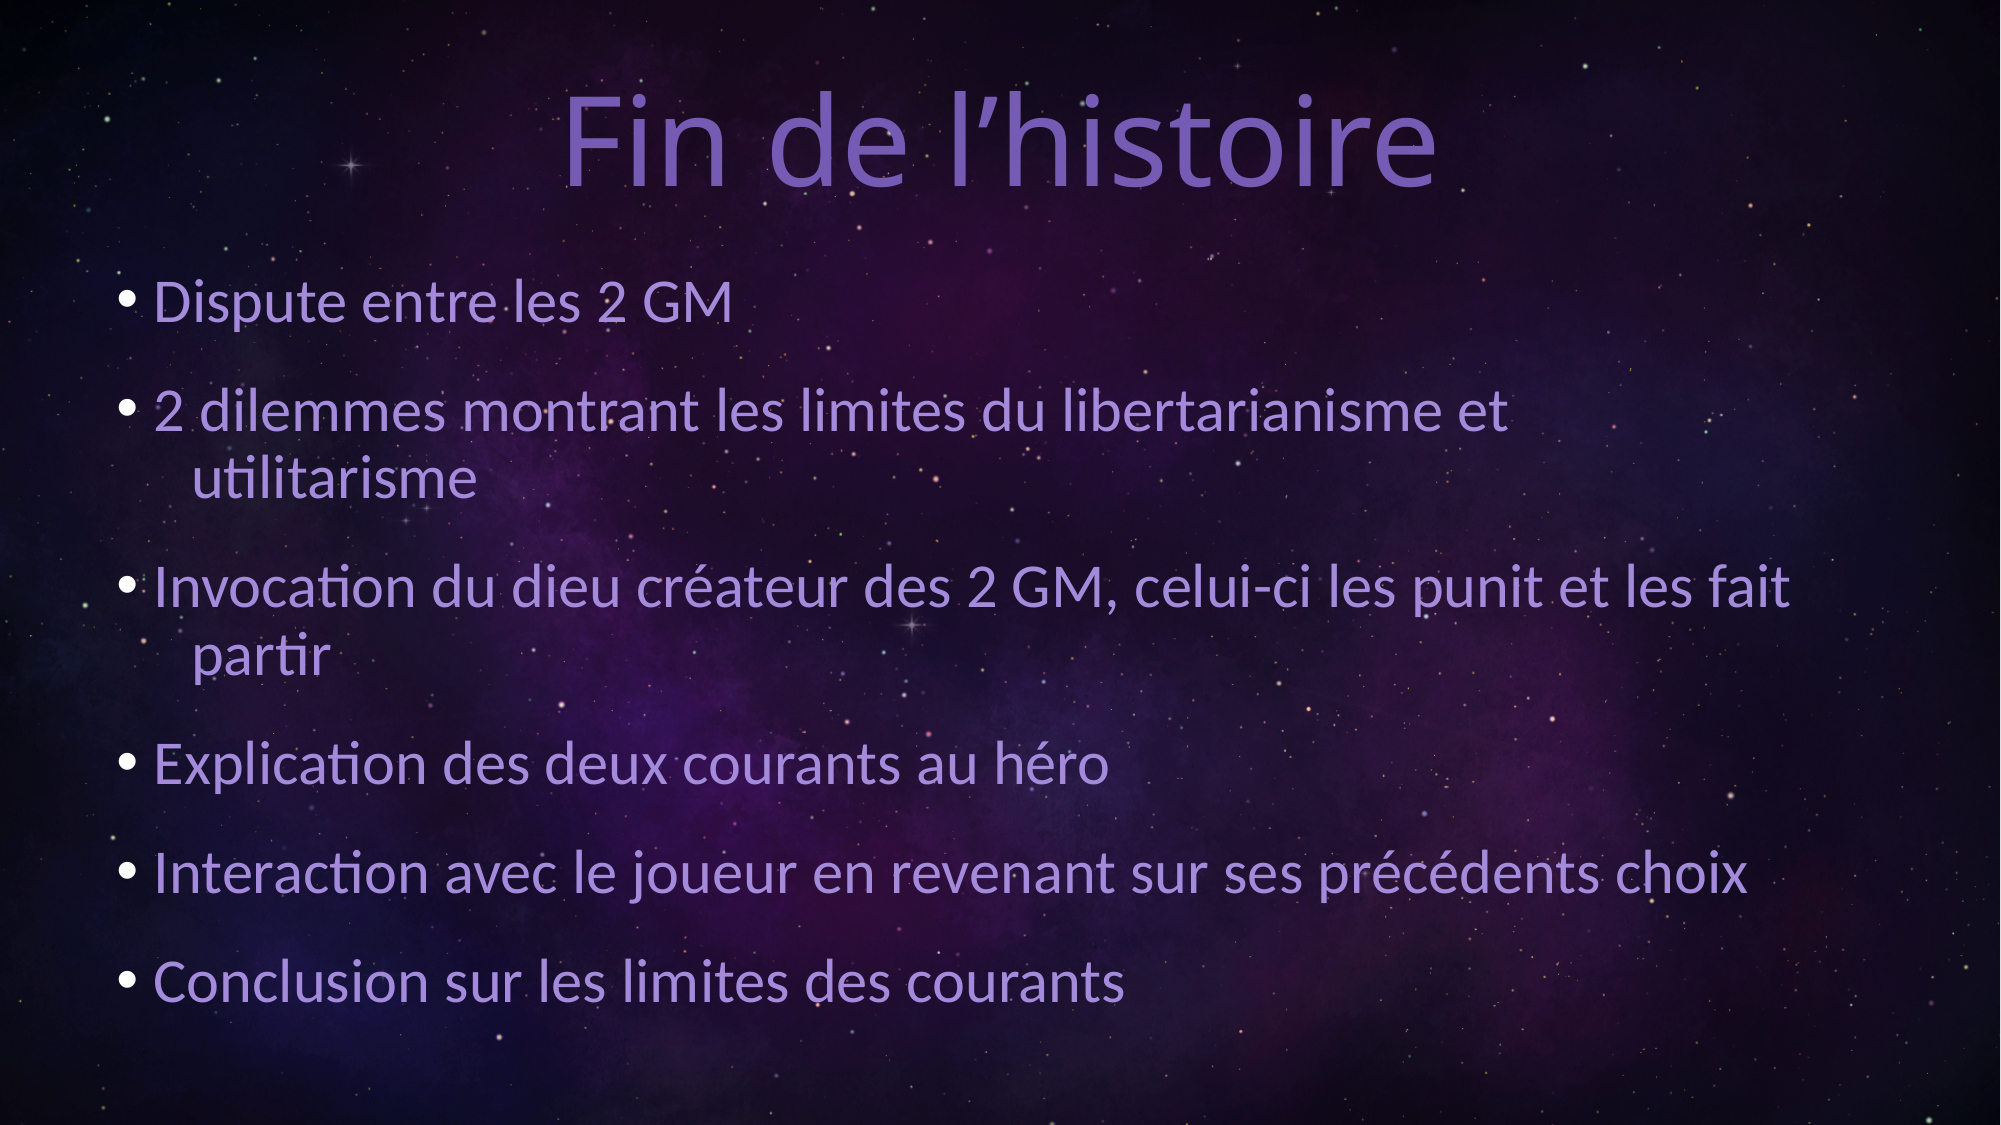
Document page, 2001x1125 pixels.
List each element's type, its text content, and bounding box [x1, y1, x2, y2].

list Dispute entre les 2 GM 2 dilemmes montrant les limites du libertarianisme et utilitarisme Invocation du dieu créateur des 2 GM, celui-ci les punit et les fait partir Explication des deux courants au héro Interaction avec le joueur en revenant sur ses précédents choix Conclusion sur les limites des courants [101, 260, 1827, 1045]
title Fin de l’histoire [137, 59, 1863, 234]
